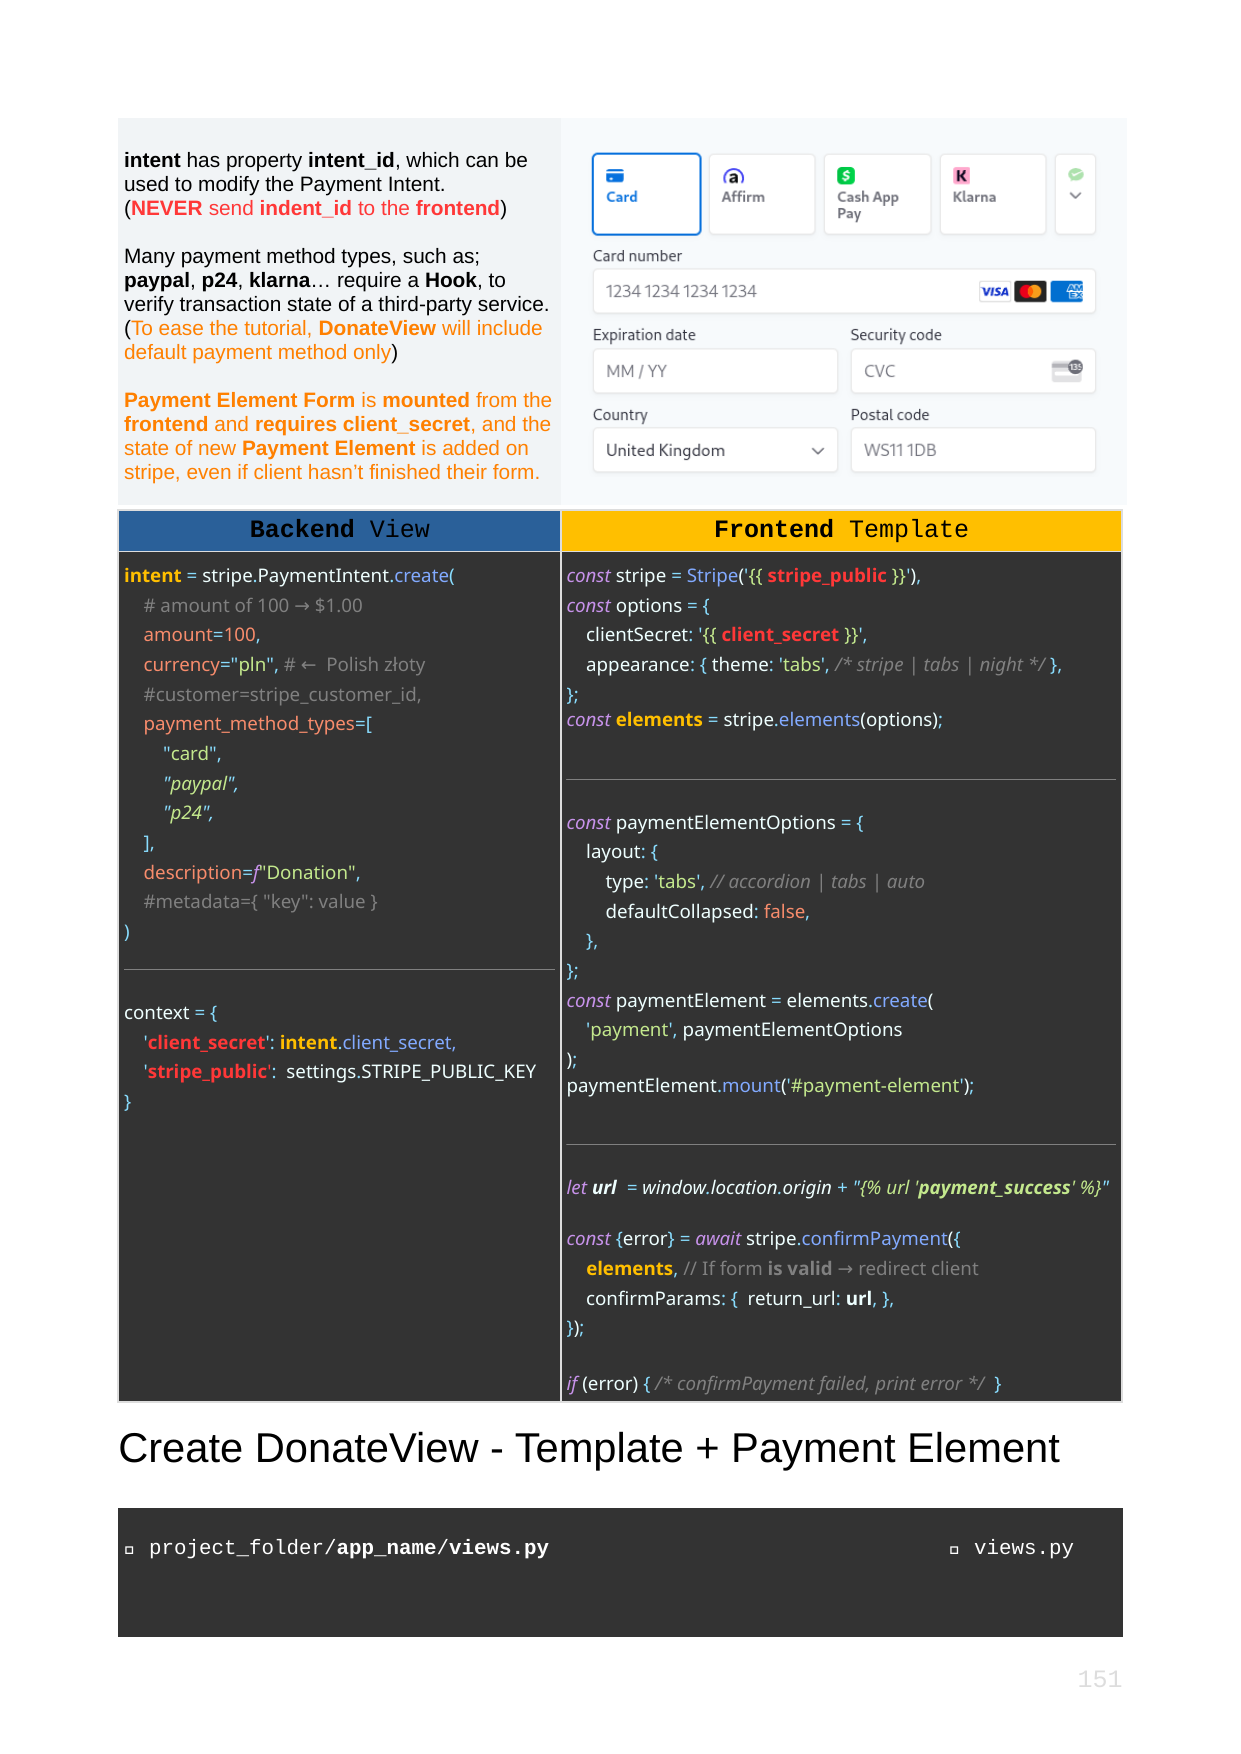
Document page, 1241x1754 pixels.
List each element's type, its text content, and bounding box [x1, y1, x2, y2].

table_header intent has property intent_id, which can be used to modify the Payment Intent. (NEVER send indent_id to the frontend) Many payment method types, such as; paypal, p24, klarna… require a Hook, to verify transaction state of a third-party service. (To ease the tutorial, DonateView will include default payment method only) Payment Element Form is mounted from the frontend and requires client_secret, and the state of new Payment Element is added on stripe, even if client hasn’t finished their form. [118, 118, 561, 505]
subtitle Create DonateView - Template + Payment Element [118, 1423, 1122, 1471]
picture [569, 126, 1118, 496]
table_cell intent = stripe.PaymentIntent.create( # amount of 100 → $1.00 amount=100, currency="pln", # ← Polish złoty #customer=stripe_customer_id, payment_method_types=[ "card", "paypal", "p24", ], description=f"Donation", #metadata={ "key": value } ) context = { 'client_secret': intent.client_secret, 'stripe_public': settings.STRIPE_PUBLIC_KEY } [119, 552, 560, 1401]
table_header [561, 118, 1127, 505]
table_header Backend View [119, 511, 560, 551]
table_cell [118, 1590, 1123, 1637]
table_header Frontend Template [562, 511, 1121, 551]
table_cell const stripe = Stripe('{{ stripe_public }}'), const options = { clientSecret: '{{ client_secret }}', appearance: { theme: 'tabs', /* stripe | tabs | night */ }, }; const elements = stripe.elements(options); const paymentElementOptions = { layout: { type: 'tabs', // accordion | tabs | auto defaultCollapsed: false, }, }; const paymentElement = elements.create( 'payment', paymentElementOptions ); paymentElement.mount('#payment-element'); let url = window.location.origin + "{% url 'payment_success' %}" const {error} = await stripe.confirmPayment({ elements, // If form is valid → redirect client confirmParams: { return_url: url, }, }); if (error) { /* confirmPayment failed, print error */ } [562, 552, 1121, 1401]
table_header 📝 project_folder/app_name/views.py 🐍 views.py [118, 1508, 1123, 1590]
